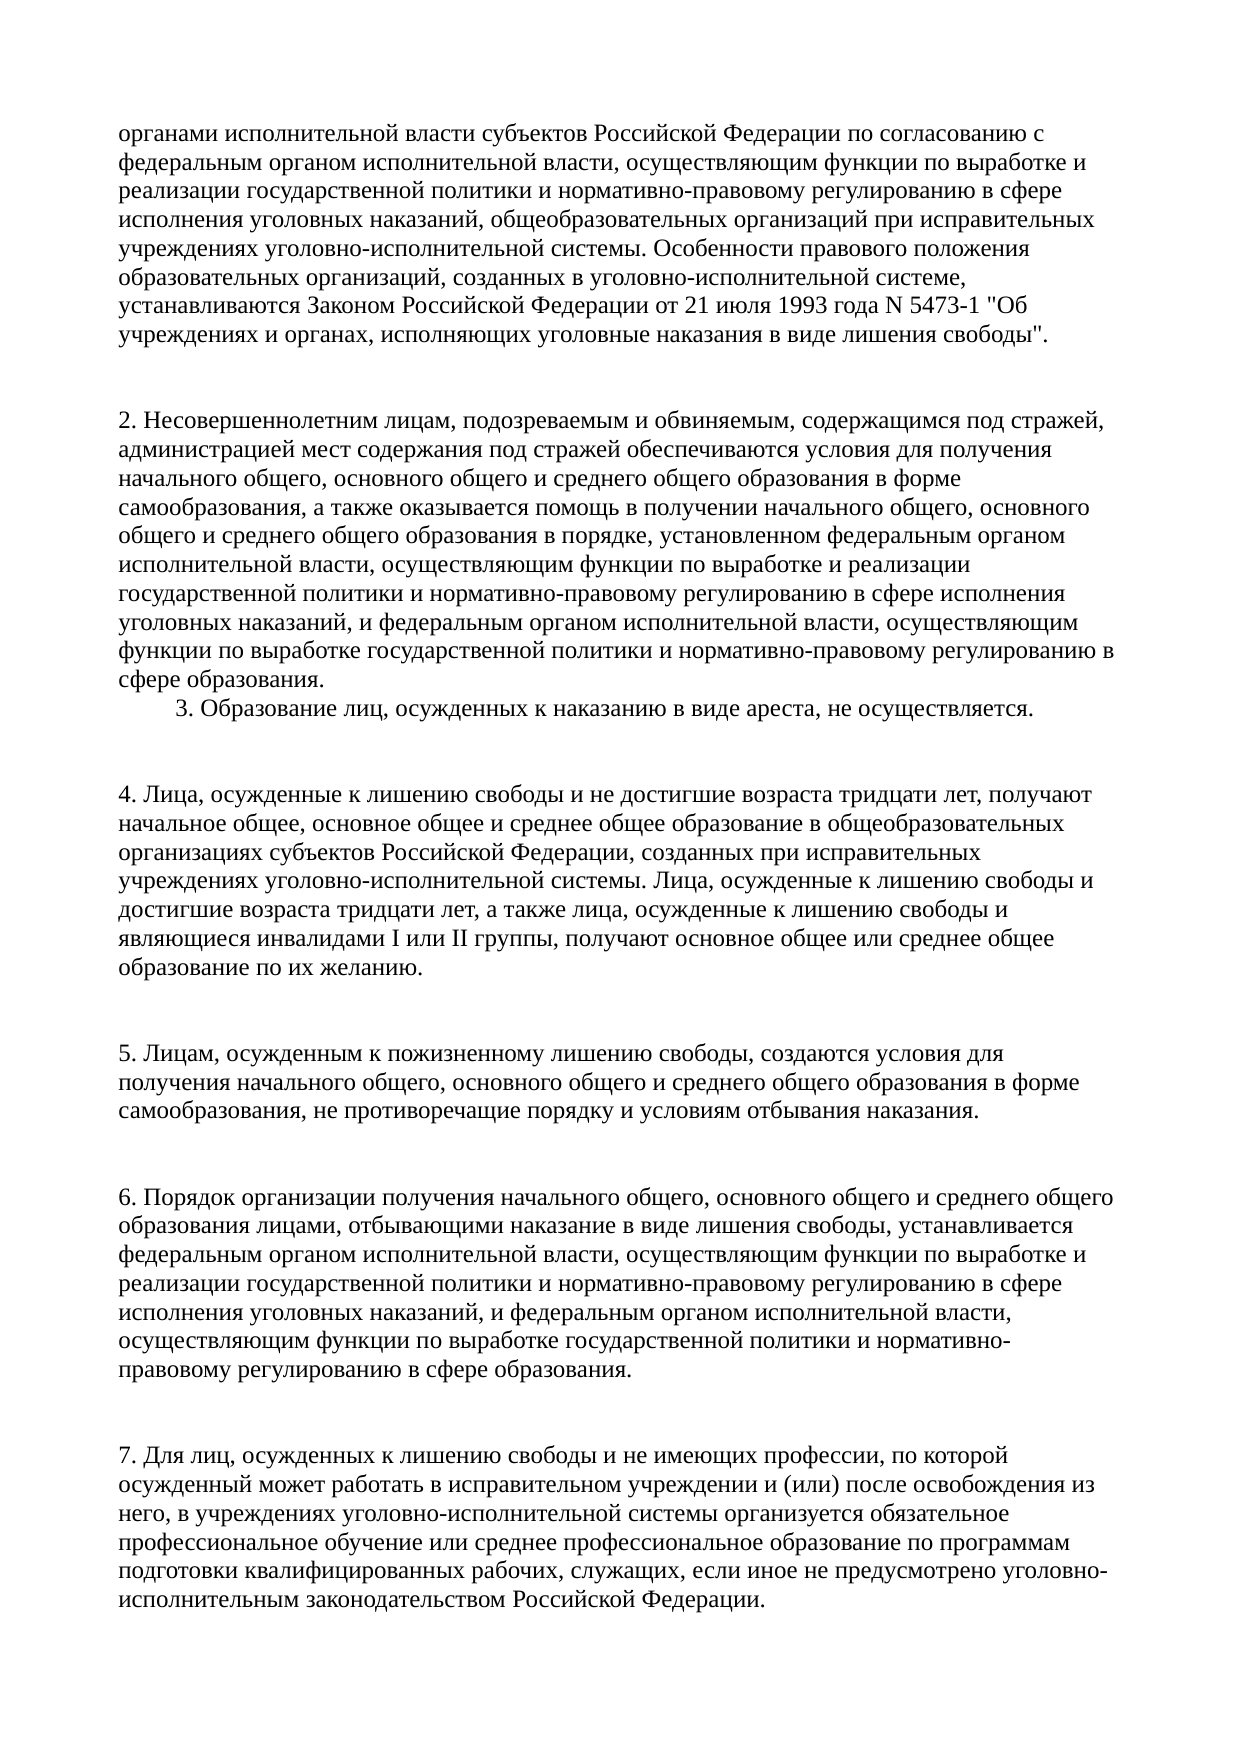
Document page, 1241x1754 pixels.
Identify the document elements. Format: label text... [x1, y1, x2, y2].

text 3. Образование лиц, осужденных к наказанию в виде ареста, не осуществляется. [118, 693, 1122, 722]
text 6. Порядок организации получения начального общего, основного общего и среднего общего образования лицами, отбывающими наказание в виде лишения свободы, устанавливается федеральным органом исполнительной власти, осуществляющим функции по выработке и реализации государственной политики и нормативно-правовому регулированию в сфере исполнения уголовных наказаний, и федеральным органом исполнительной власти, осуществляющим функции по выработке государственной политики и нормативно-правовому регулированию в сфере образования. [118, 1182, 1122, 1383]
text 4. Лица, осужденные к лишению свободы и не достигшие возраста тридцати лет, получают начальное общее, основное общее и среднее общее образование в общеобразовательных организациях субъектов Российской Федерации, созданных при исправительных учреждениях уголовно-исполнительной системы. Лица, осужденные к лишению свободы и достигшие возраста тридцати лет, а также лица, осужденные к лишению свободы и являющиеся инвалидами I или II группы, получают основное общее или среднее общее образование по их желанию. [118, 779, 1122, 981]
text 2. Несовершеннолетним лицам, подозреваемым и обвиняемым, содержащимся под стражей, администрацией мест содержания под стражей обеспечиваются условия для получения начального общего, основного общего и среднего общего образования в форме самообразования, а также оказывается помощь в получении начального общего, основного общего и среднего общего образования в порядке, установленном федеральным органом исполнительной власти, осуществляющим функции по выработке и реализации государственной политики и нормативно-правовому регулированию в сфере исполнения уголовных наказаний, и федеральным органом исполнительной власти, осуществляющим функции по выработке государственной политики и нормативно-правовому регулированию в сфере образования. [118, 406, 1122, 693]
text органами исполнительной власти субъектов Российской Федерации по согласованию с федеральным органом исполнительной власти, осуществляющим функции по выработке и реализации государственной политики и нормативно-правовому регулированию в сфере исполнения уголовных наказаний, общеобразовательных организаций при исправительных учреждениях уголовно-исполнительной системы. Особенности правового положения образовательных организаций, созданных в уголовно-исполнительной системе, устанавливаются Законом Российской Федерации от 21 июля 1993 года N 5473-1 "Об учреждениях и органах, исполняющих уголовные наказания в виде лишения свободы". [118, 118, 1122, 348]
text 5. Лицам, осужденным к пожизненному лишению свободы, создаются условия для получения начального общего, основного общего и среднего общего образования в форме самообразования, не противоречащие порядку и условиям отбывания наказания. [118, 1038, 1122, 1124]
text 7. Для лиц, осужденных к лишению свободы и не имеющих профессии, по которой осужденный может работать в исправительном учреждении и (или) после освобождения из него, в учреждениях уголовно-исполнительной системы организуется обязательное профессиональное обучение или среднее профессиональное образование по программам подготовки квалифицированных рабочих, служащих, если иное не предусмотрено уголовно-исполнительным законодательством Российской Федерации. [118, 1441, 1122, 1613]
